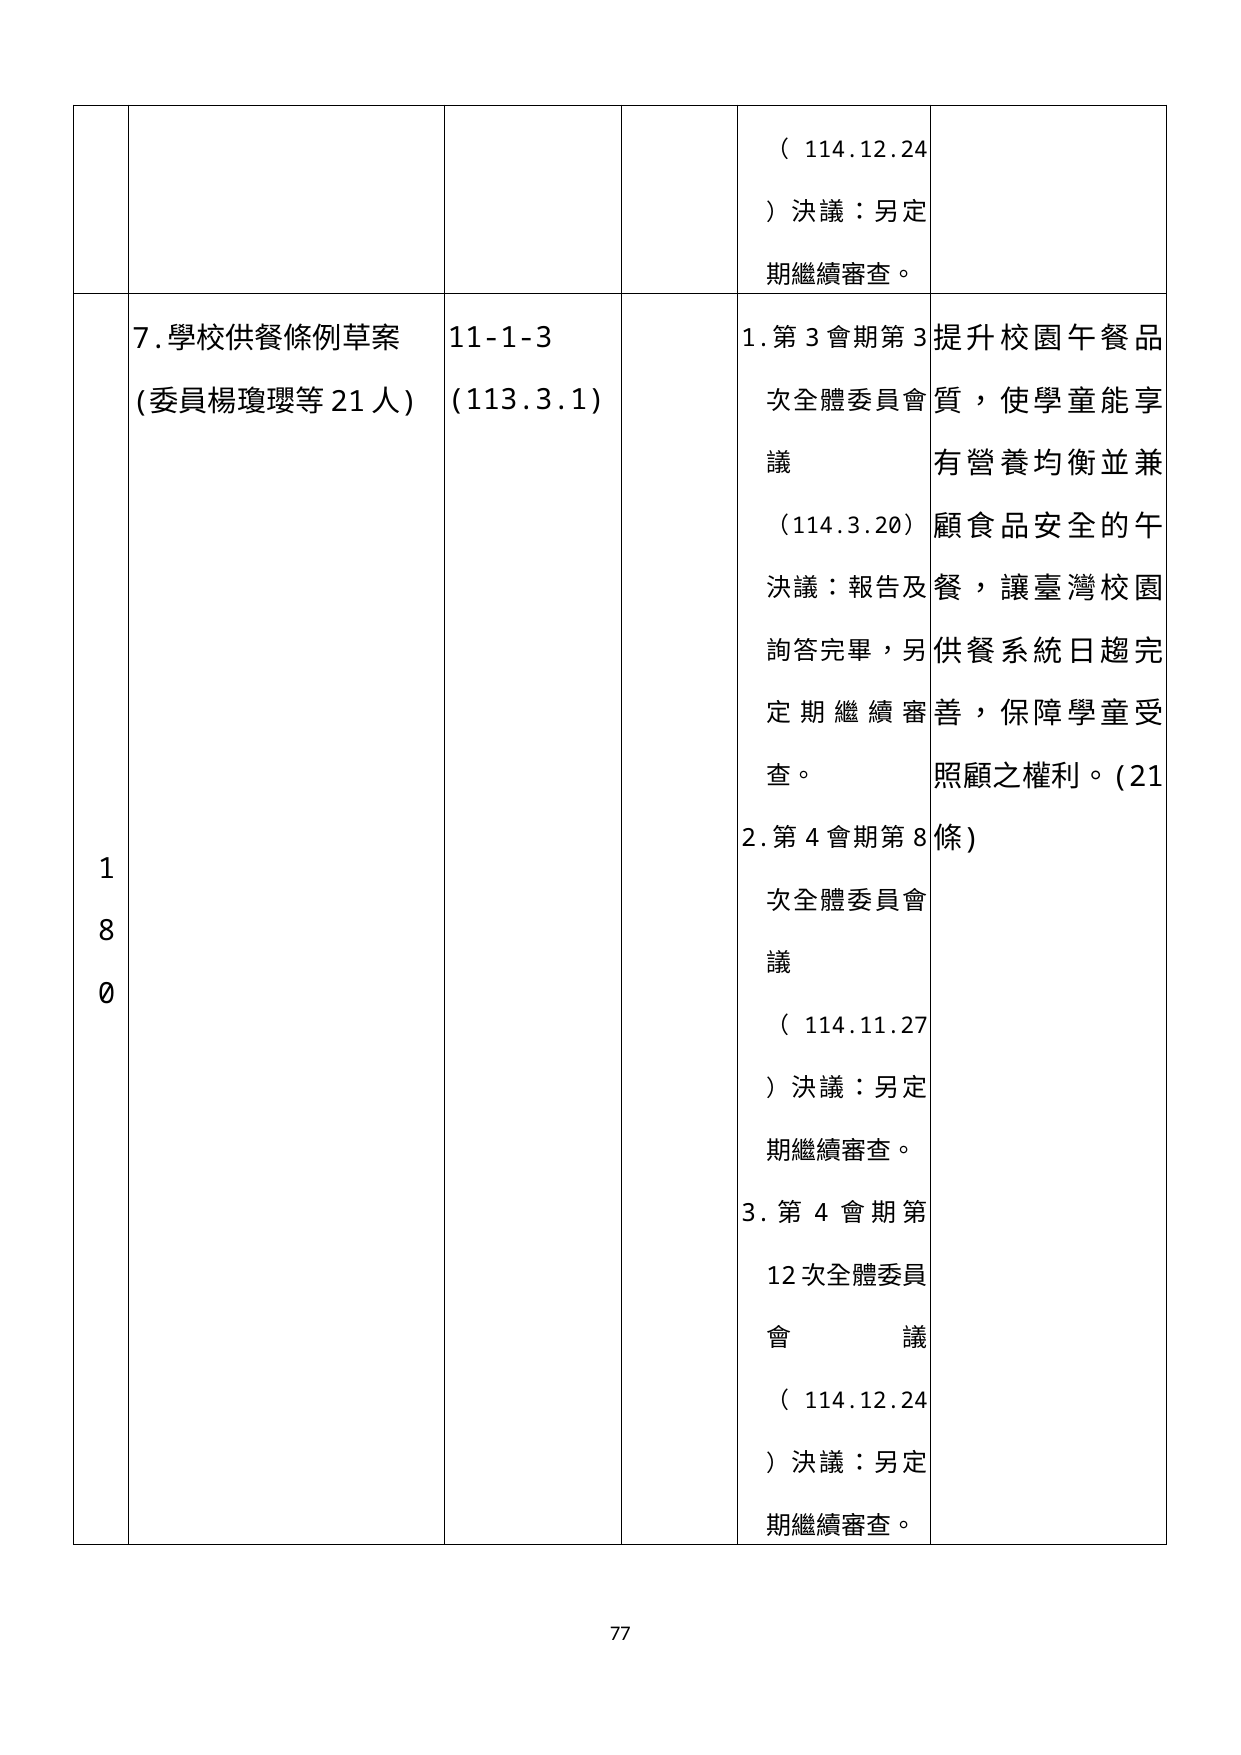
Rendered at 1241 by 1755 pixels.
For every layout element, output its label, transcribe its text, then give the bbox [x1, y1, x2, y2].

table_cell 7.學校供餐條例草案 (委員楊瓊瓔等21人) [129, 294, 444, 1544]
table_cell [622, 106, 737, 293]
table_cell 提升校園午餐品質，使學童能享有營養均衡並兼顧食品安全的午餐，讓臺灣校園供餐系統日趨完善，保障學童受照顧之權利。(21條) [931, 294, 1166, 1544]
table_cell [931, 106, 1166, 293]
table_cell [129, 106, 444, 293]
table_cell 11-1-3 (113.3.1) [445, 294, 621, 1544]
table_cell （114.12.24）決議：另定期繼續審查。 [738, 106, 930, 293]
table_cell [74, 106, 128, 293]
table_cell [622, 294, 737, 1544]
table_cell 1.第3會期第3次全體委員會議（114.3.20）決議：報告及詢答完畢，另定期繼續審查。 2.第4會期第8次全體委員會議（114.11.27）決議：另定期繼續審查。 3.第4會期第12次全體委員會議（114.12.24）決議：另定期繼續審查。 [738, 294, 930, 1544]
table_cell [445, 106, 621, 293]
table_cell [74, 294, 128, 1544]
